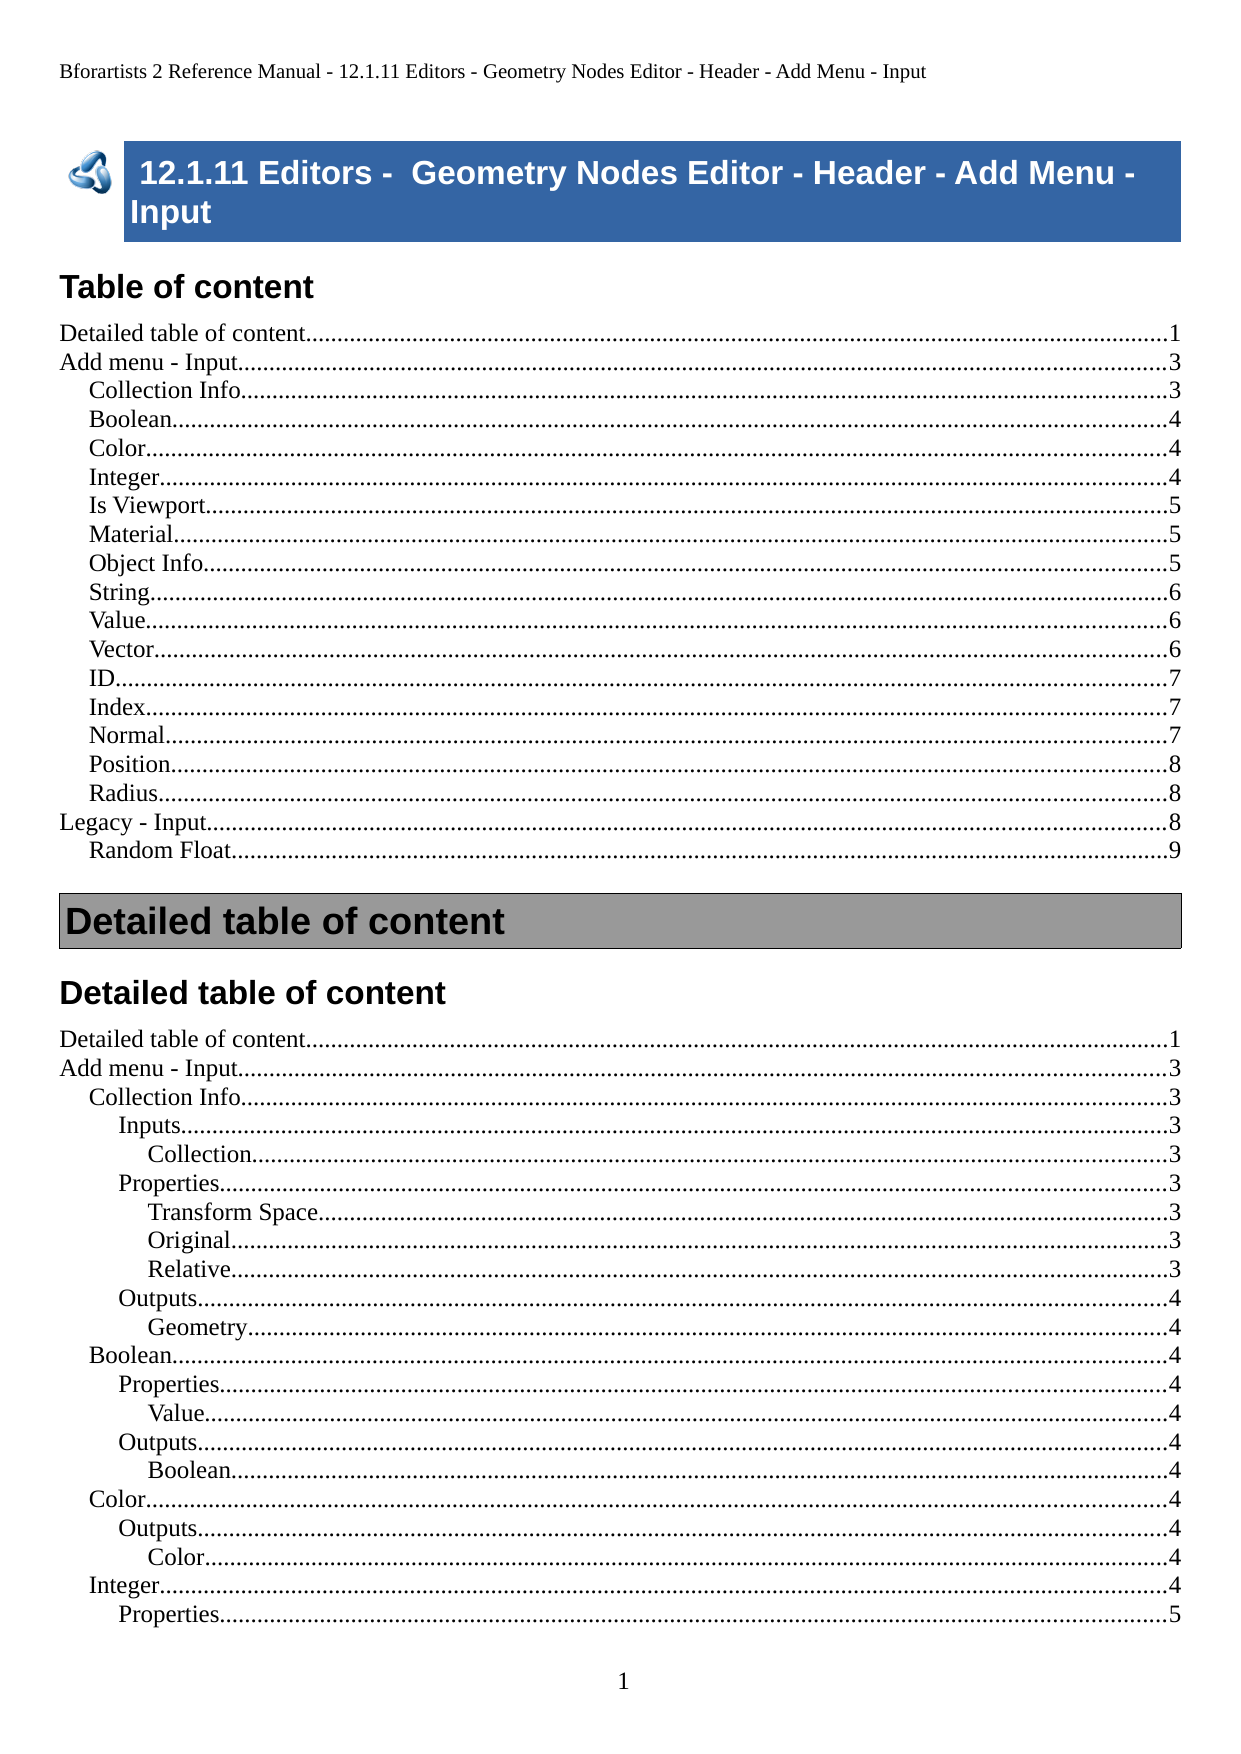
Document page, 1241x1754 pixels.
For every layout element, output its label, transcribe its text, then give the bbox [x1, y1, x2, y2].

text Value 6 [88, 605, 1181, 634]
text Properties 3 [118, 1168, 1181, 1197]
text Add menu - Input 3 [59, 347, 1181, 375]
text Boolean 4 [88, 404, 1181, 433]
subtitle Detailed table of content [59, 973, 1181, 1012]
text Inputs 3 [118, 1110, 1181, 1139]
text Geometry 4 [147, 1312, 1181, 1340]
text Integer 4 [88, 462, 1181, 490]
text Collection 3 [147, 1139, 1181, 1168]
text Value 4 [147, 1398, 1181, 1427]
text Original 3 [147, 1225, 1181, 1254]
text Legacy - Input 8 [59, 807, 1181, 835]
text Radius 8 [88, 778, 1181, 807]
text Normal 7 [88, 720, 1181, 749]
text Random Float 9 [88, 835, 1181, 864]
text Detailed table of content 1 [59, 1024, 1181, 1053]
text Transform Space 3 [147, 1197, 1181, 1225]
text Relative 3 [147, 1254, 1181, 1283]
text Position 8 [88, 749, 1181, 778]
text Material 5 [88, 519, 1181, 548]
text Color 4 [88, 1484, 1181, 1513]
text ID 7 [88, 663, 1181, 692]
text Properties 5 [118, 1599, 1181, 1628]
table_header [59, 141, 124, 242]
picture [65, 147, 114, 197]
subtitle Table of content [59, 267, 1181, 305]
table_header 12.1.11 Editors - Geometry Nodes Editor - Header - Add Menu - Input [124, 141, 1181, 242]
text Boolean 4 [147, 1455, 1181, 1484]
text Collection Info 3 [88, 375, 1181, 404]
text String 6 [88, 577, 1181, 605]
text Detailed table of content 1 [59, 318, 1181, 347]
text Color 4 [88, 433, 1181, 462]
text Vector 6 [88, 634, 1181, 663]
text Boolean 4 [88, 1340, 1181, 1369]
text Outputs 4 [118, 1427, 1181, 1455]
text Integer 4 [88, 1570, 1181, 1599]
text Add menu - Input 3 [59, 1053, 1181, 1082]
text Properties 4 [118, 1369, 1181, 1398]
text Index 7 [88, 692, 1181, 720]
text Color 4 [147, 1542, 1181, 1570]
text Outputs 4 [118, 1513, 1181, 1542]
table_header Detailed table of content [60, 894, 1181, 948]
text Collection Info 3 [88, 1082, 1181, 1110]
text Outputs 4 [118, 1283, 1181, 1312]
text Object Info 5 [88, 548, 1181, 577]
text Is Viewport 5 [88, 490, 1181, 519]
